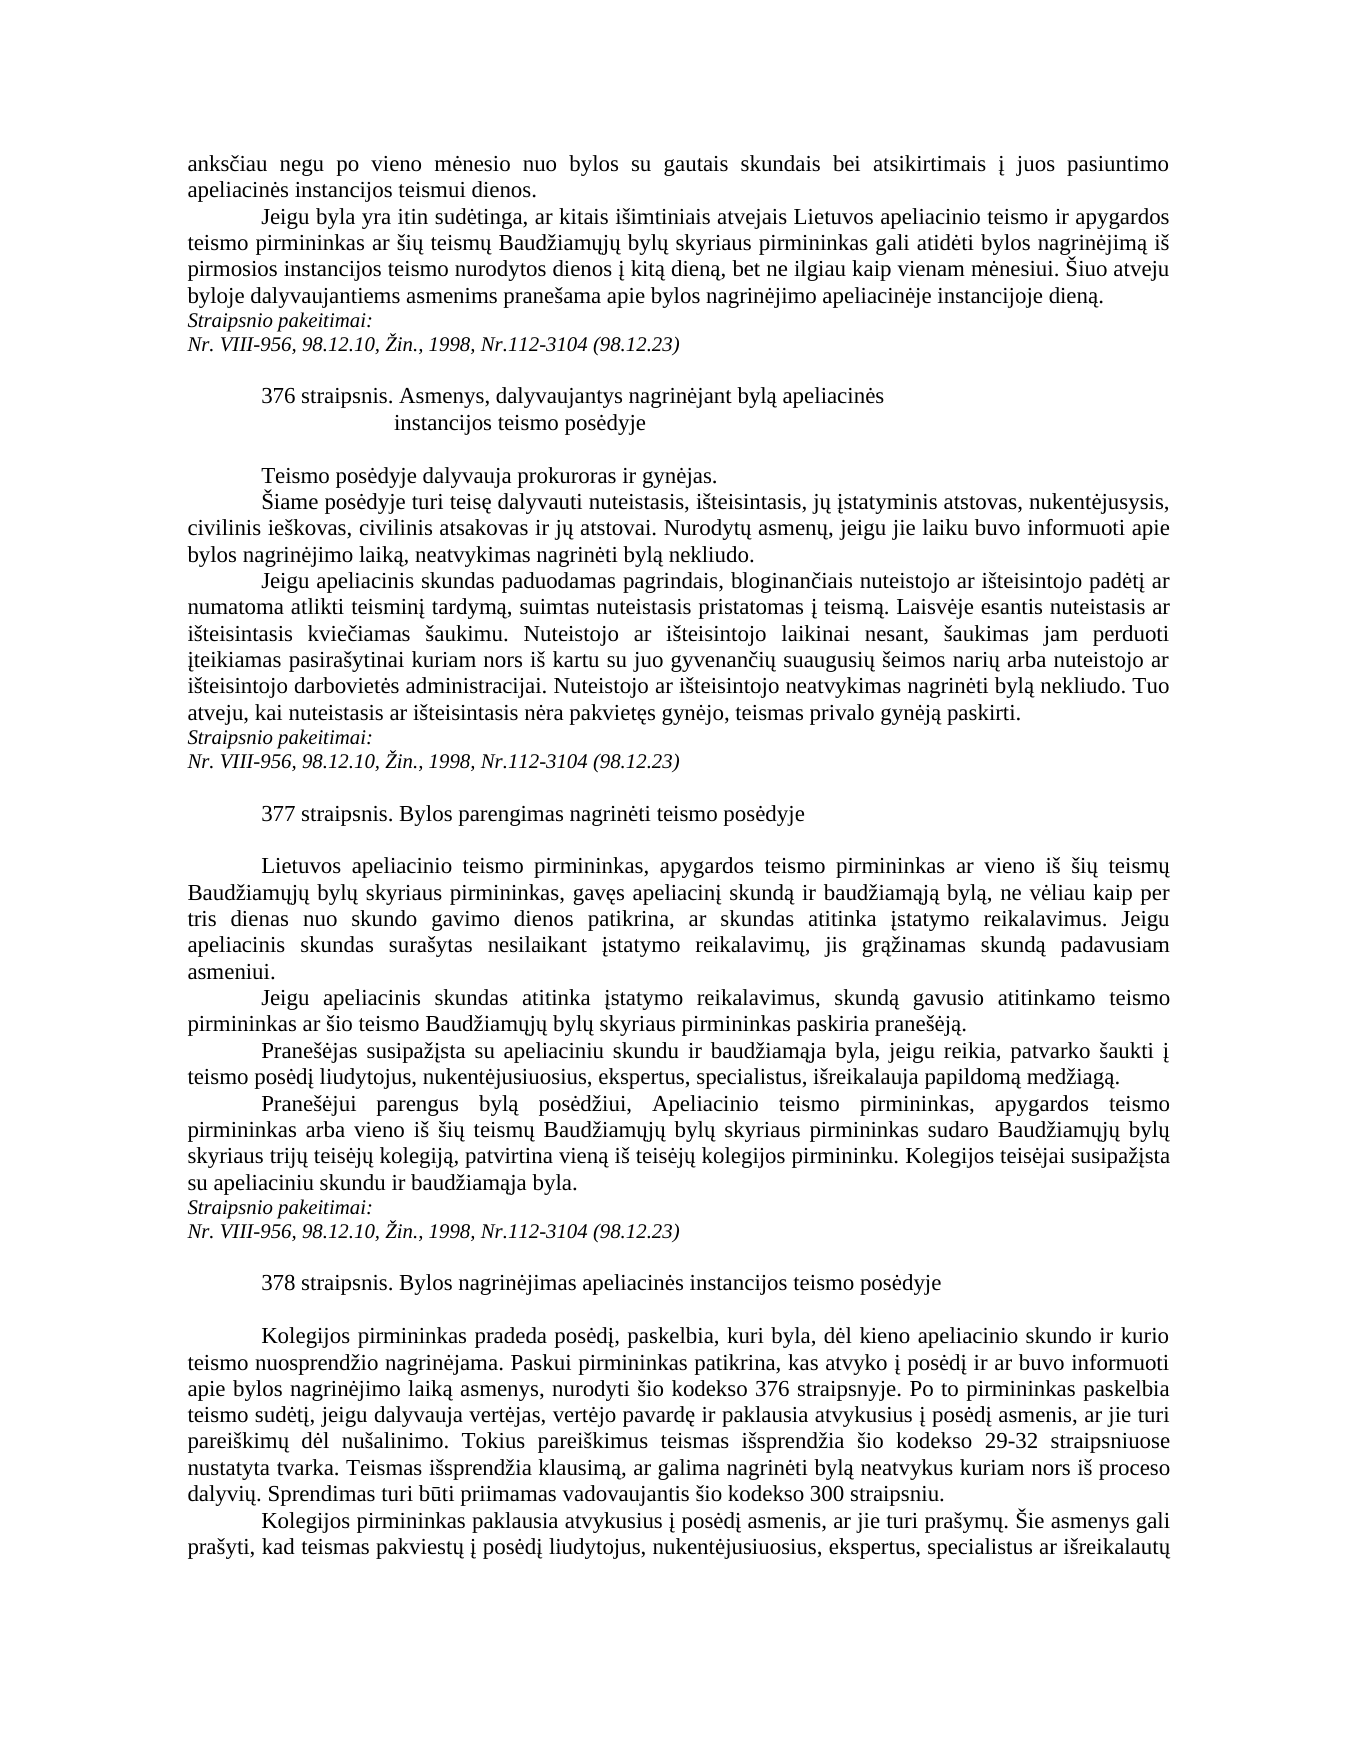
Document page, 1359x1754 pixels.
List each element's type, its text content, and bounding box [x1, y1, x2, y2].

text Nr. VIII-956, 98.12.10, Žin., 1998, Nr.112-3104 (98.12.23) [187, 332, 1171, 356]
text 378 straipsnis. Bylos nagrinėjimas apeliacinės instancijos teismo posėdyje [187, 1269, 1171, 1296]
text instancijos teismo posėdyje [394, 409, 1171, 435]
text anksčiau negu po vieno mėnesio nuo bylos su gautais skundais bei atsikirtimais į juos pasiuntimo apeliacinės instancijos teismui dienos. [187, 150, 1171, 203]
text Nr. VIII-956, 98.12.10, Žin., 1998, Nr.112-3104 (98.12.23) [187, 1219, 1171, 1243]
text Straipsnio pakeitimai: [187, 725, 1171, 749]
text Straipsnio pakeitimai: [187, 308, 1171, 332]
text Jeigu apeliacinis skundas paduodamas pagrindais, bloginančiais nuteistojo ar išteisintojo padėtį ar numatoma atlikti teisminį tardymą, suimtas nuteistasis pristatomas į teismą. Laisvėje esantis nuteistasis ar išteisintasis kviečiamas šaukimu. Nuteistojo ar išteisintojo laikinai nesant, šaukimas jam perduoti įteikiamas pasirašytinai kuriam nors iš kartu su juo gyvenančių suaugusių šeimos narių arba nuteistojo ar išteisintojo darbovietės administracijai. Nuteistojo ar išteisintojo neatvykimas nagrinėti bylą nekliudo. Tuo atveju, kai nuteistasis ar išteisintasis nėra pakvietęs gynėjo, teismas privalo gynėją paskirti. [187, 567, 1171, 725]
text Nr. VIII-956, 98.12.10, Žin., 1998, Nr.112-3104 (98.12.23) [187, 749, 1171, 773]
text Jeigu apeliacinis skundas atitinka įstatymo reikalavimus, skundą gavusio atitinkamo teismo pirmininkas ar šio teismo Baudžiamųjų bylų skyriaus pirmininkas paskiria pranešėją. [187, 984, 1171, 1037]
text Lietuvos apeliacinio teismo pirmininkas, apygardos teismo pirmininkas ar vieno iš šių teismų Baudžiamųjų bylų skyriaus pirmininkas, gavęs apeliacinį skundą ir baudžiamąją bylą, ne vėliau kaip per tris dienas nuo skundo gavimo dienos patikrina, ar skundas atitinka įstatymo reikalavimus. Jeigu apeliacinis skundas surašytas nesilaikant įstatymo reikalavimų, jis grąžinamas skundą padavusiam asmeniui. [187, 852, 1171, 984]
text Kolegijos pirmininkas paklausia atvykusius į posėdį asmenis, ar jie turi prašymų. Šie asmenys gali prašyti, kad teismas pakviestų į posėdį liudytojus, nukentėjusiuosius, ekspertus, specialistus ar išreikalautų [187, 1507, 1171, 1559]
text Jeigu byla yra itin sudėtinga, ar kitais išimtiniais atvejais Lietuvos apeliacinio teismo ir apygardos teismo pirmininkas ar šių teismų Baudžiamųjų bylų skyriaus pirmininkas gali atidėti bylos nagrinėjimą iš pirmosios instancijos teismo nurodytos dienos į kitą dieną, bet ne ilgiau kaip vienam mėnesiui. Šiuo atveju byloje dalyvaujantiems asmenims pranešama apie bylos nagrinėjimo apeliacinėje instancijoje dieną. [187, 203, 1171, 308]
text Pranešėjui parengus bylą posėdžiui, Apeliacinio teismo pirmininkas, apygardos teismo pirmininkas arba vieno iš šių teismų Baudžiamųjų bylų skyriaus pirmininkas sudaro Baudžiamųjų bylų skyriaus trijų teisėjų kolegiją, patvirtina vieną iš teisėjų kolegijos pirmininku. Kolegijos teisėjai susipažįsta su apeliaciniu skundu ir baudžiamąja byla. [187, 1089, 1171, 1195]
text Straipsnio pakeitimai: [187, 1195, 1171, 1219]
text Šiame posėdyje turi teisę dalyvauti nuteistasis, išteisintasis, jų įstatyminis atstovas, nukentėjusysis, civilinis ieškovas, civilinis atsakovas ir jų atstovai. Nurodytų asmenų, jeigu jie laiku buvo informuoti apie bylos nagrinėjimo laiką, neatvykimas nagrinėti bylą nekliudo. [187, 488, 1171, 567]
text 376 straipsnis. Asmenys, dalyvaujantys nagrinėjant bylą apeliacinės [261, 383, 1171, 409]
text 377 straipsnis. Bylos parengimas nagrinėti teismo posėdyje [187, 800, 1171, 826]
text Pranešėjas susipažįsta su apeliaciniu skundu ir baudžiamąja byla, jeigu reikia, patvarko šaukti į teismo posėdį liudytojus, nukentėjusiuosius, ekspertus, specialistus, išreikalauja papildomą medžiagą. [187, 1037, 1171, 1089]
text Teismo posėdyje dalyvauja prokuroras ir gynėjas. [187, 462, 1171, 488]
text Kolegijos pirmininkas pradeda posėdį, paskelbia, kuri byla, dėl kieno apeliacinio skundo ir kurio teismo nuosprendžio nagrinėjama. Paskui pirmininkas patikrina, kas atvyko į posėdį ir ar buvo informuoti apie bylos nagrinėjimo laiką asmenys, nurodyti šio kodekso 376 straipsnyje. Po to pirmininkas paskelbia teismo sudėtį, jeigu dalyvauja vertėjas, vertėjo pavardę ir paklausia atvykusius į posėdį asmenis, ar jie turi pareiškimų dėl nušalinimo. Tokius pareiškimus teismas išsprendžia šio kodekso 29-32 straipsniuose nustatyta tvarka. Teismas išsprendžia klausimą, ar galima nagrinėti bylą neatvykus kuriam nors iš proceso dalyvių. Sprendimas turi būti priimamas vadovaujantis šio kodekso 300 straipsniu. [187, 1322, 1171, 1507]
